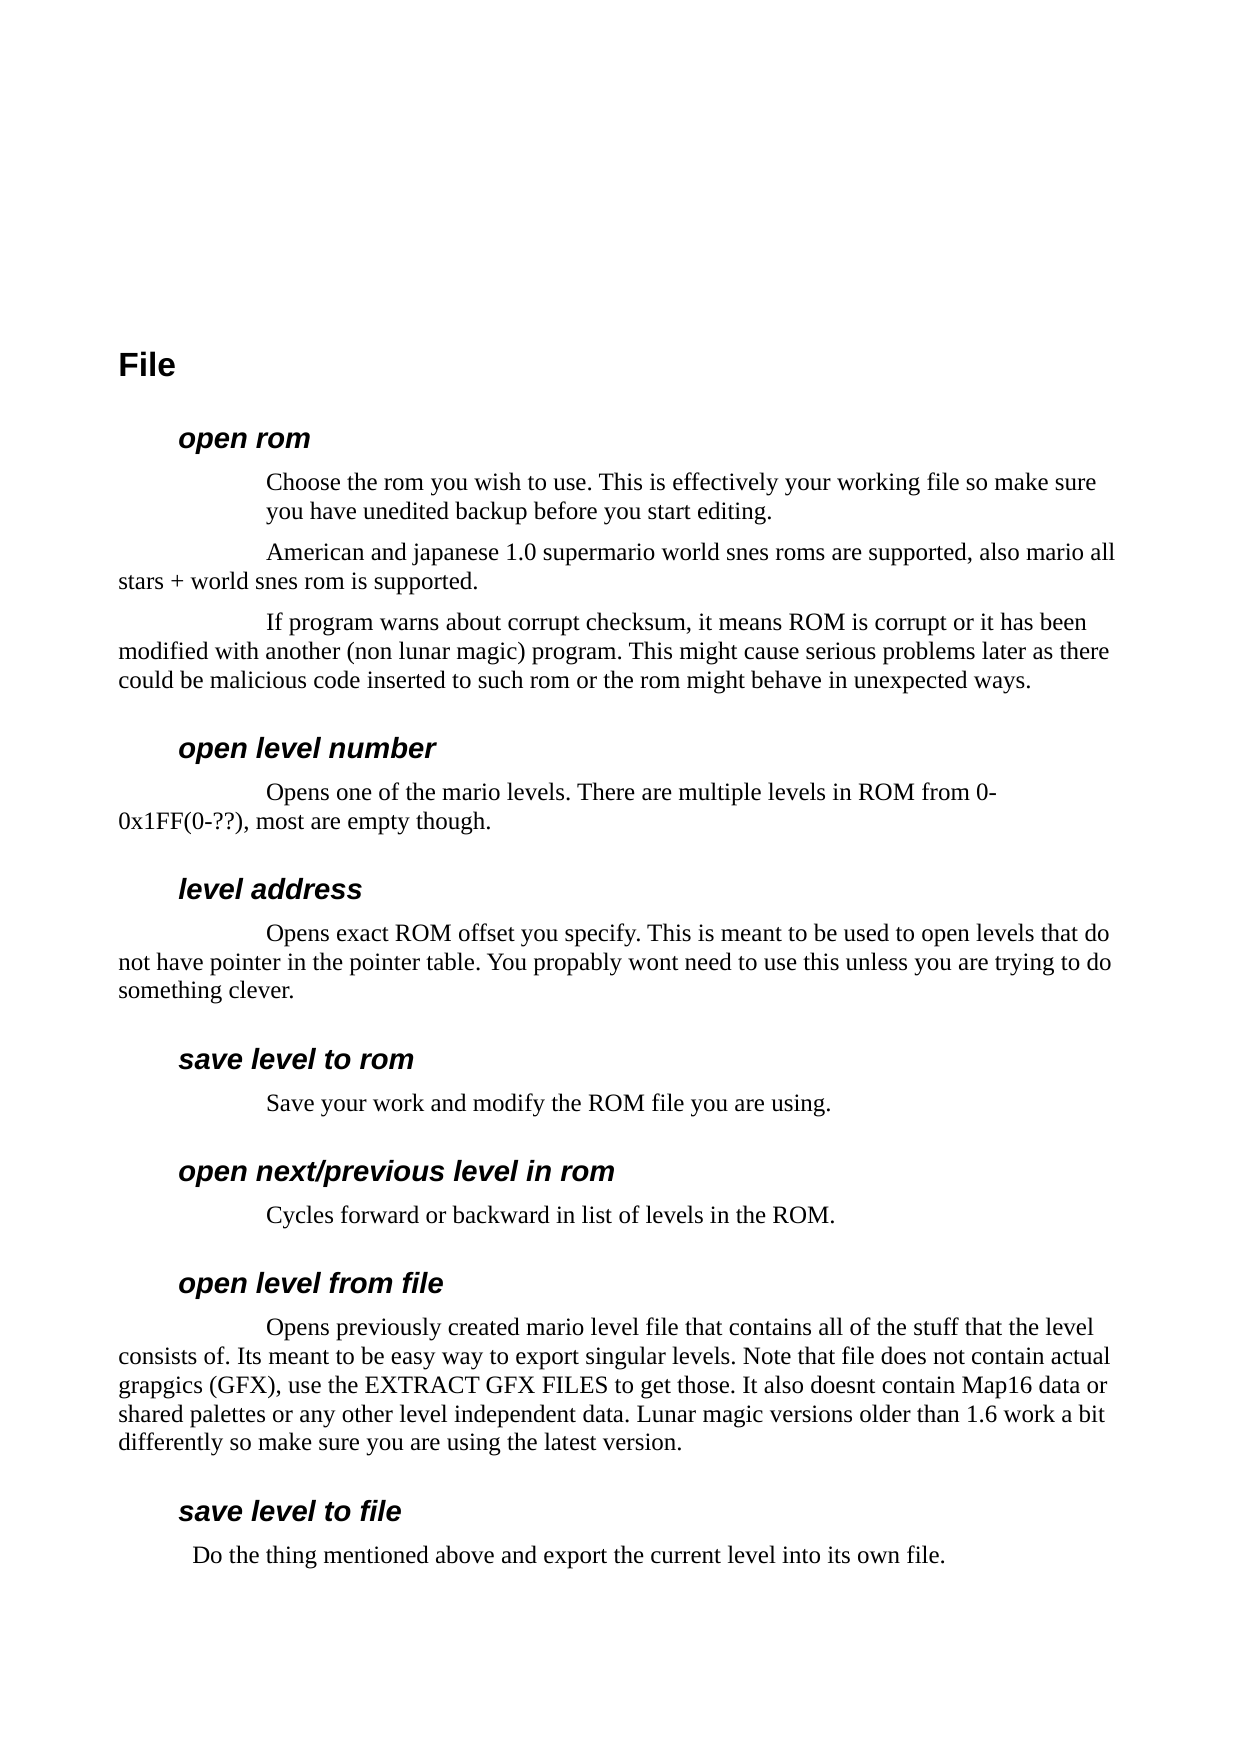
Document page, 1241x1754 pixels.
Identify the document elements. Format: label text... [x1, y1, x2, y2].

subtitle level address [118, 872, 1122, 906]
text Do the thing mentioned above and export the current level into its own file. [118, 1540, 1122, 1568]
subtitle open next/previous level in rom [118, 1154, 1122, 1188]
subtitle save level to rom [118, 1042, 1122, 1075]
text Save your work and modify the ROM file you are using. [118, 1088, 1122, 1117]
text Opens one of the mario levels. There are multiple levels in ROM from 0-0x1FF(0-??), most are empty though. [118, 777, 1122, 834]
text Cycles forward or backward in list of levels in the ROM. [118, 1200, 1122, 1229]
text If program warns about corrupt checksum, it means ROM is corrupt or it has been modified with another (non lunar magic) program. This might cause serious problems later as there could be malicious code inserted to such rom or the rom might behave in unexpected ways. [118, 607, 1122, 693]
text Opens previously created mario level file that contains all of the stuff that the level consists of. Its meant to be easy way to export singular levels. Note that file does not contain actual grapgics (GFX), use the EXTRACT GFX FILES to get those. It also doesnt contain Map16 data or shared palettes or any other level independent data. Lunar magic versions older than 1.6 work a bit differently so make sure you are using the latest version. [118, 1312, 1122, 1456]
subtitle open level number [118, 731, 1122, 764]
text Choose the rom you wish to use. This is effectively your working file so make sure you have unedited backup before you start editing. [118, 467, 1122, 525]
subtitle save level to file [118, 1494, 1122, 1527]
subtitle open rom [118, 421, 1122, 455]
text American and japanese 1.0 supermario world snes roms are supported, also mario all stars + world snes rom is supported. [118, 537, 1122, 595]
subtitle open level from file [118, 1266, 1122, 1300]
text Opens exact ROM offset you specify. This is meant to be used to open levels that do not have pointer in the pointer table. You propably wont need to use this unless you are trying to do something clever. [118, 918, 1122, 1004]
subtitle File [118, 345, 1122, 384]
